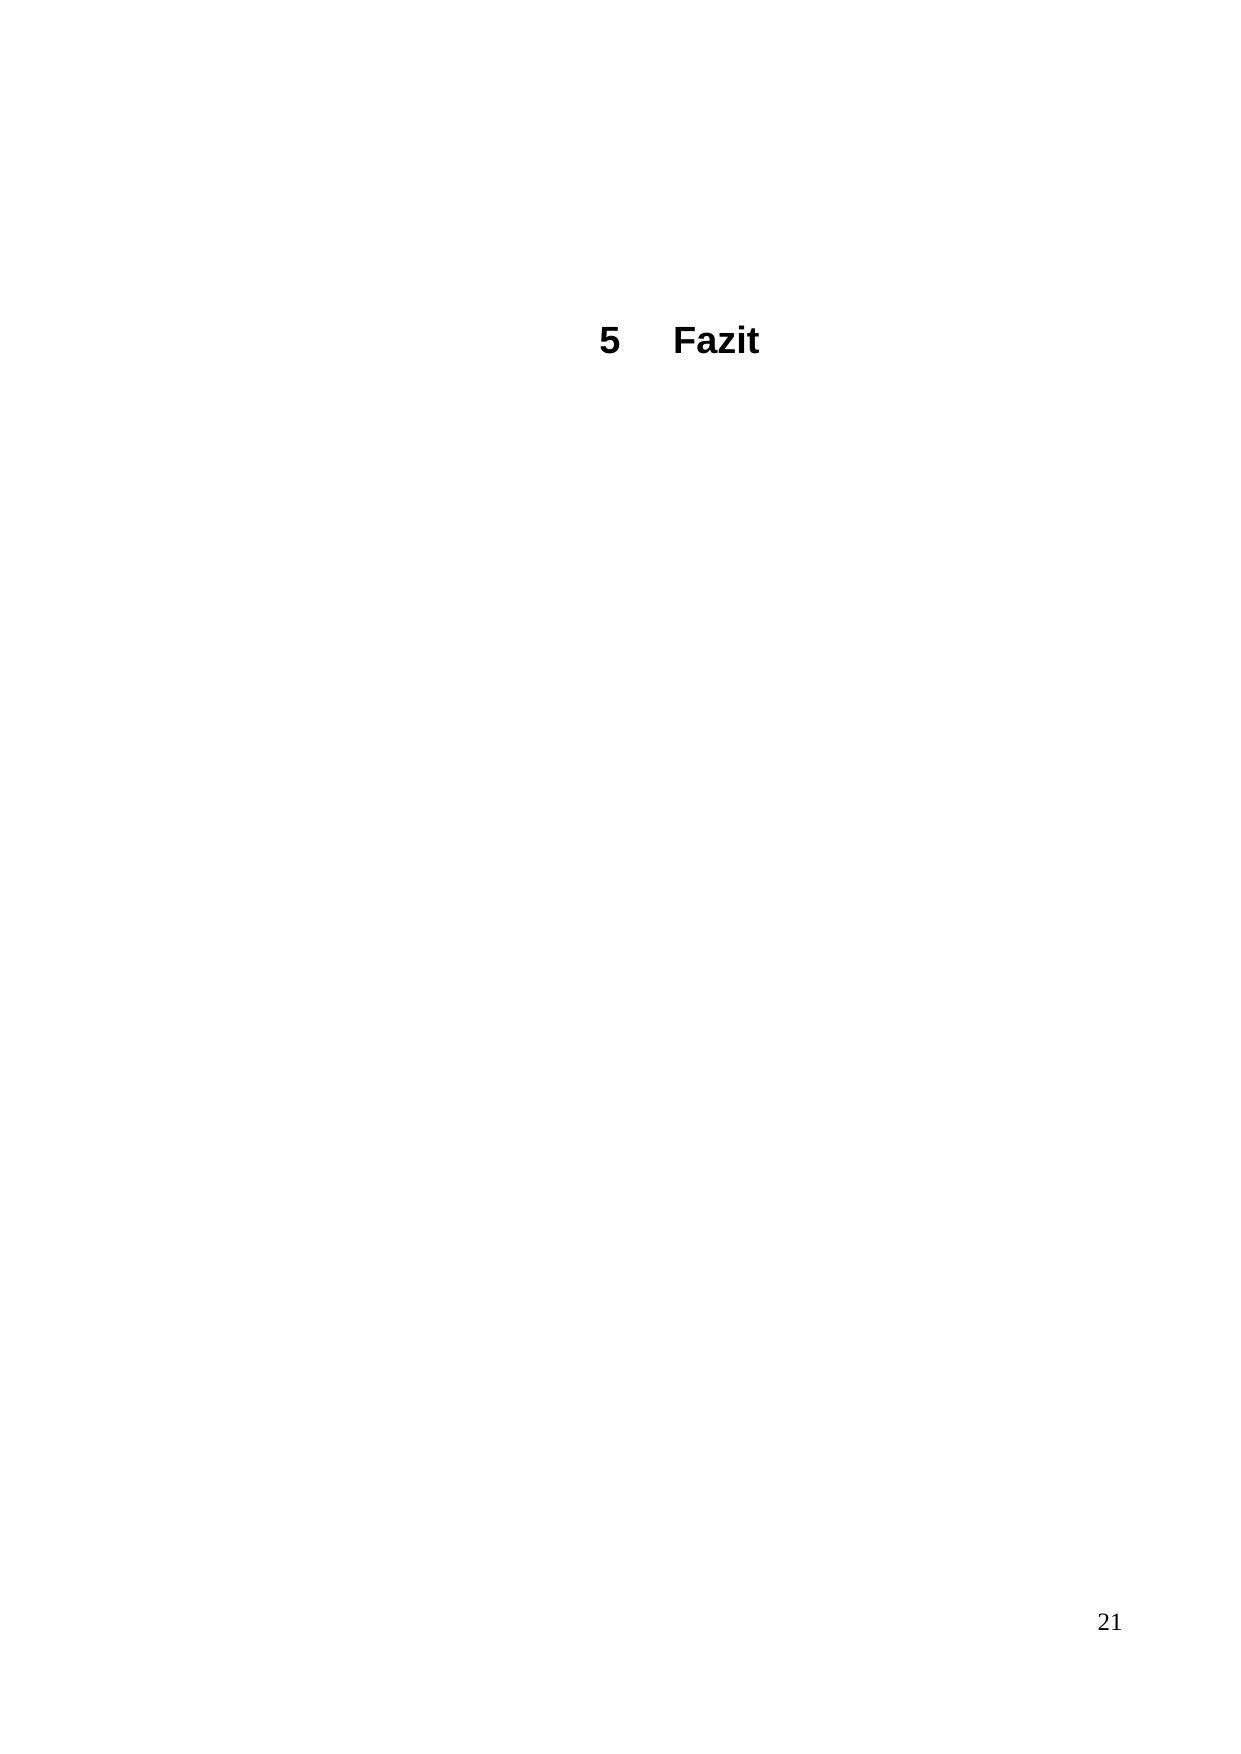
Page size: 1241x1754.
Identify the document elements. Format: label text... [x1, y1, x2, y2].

subtitle Fazit [236, 318, 1122, 362]
